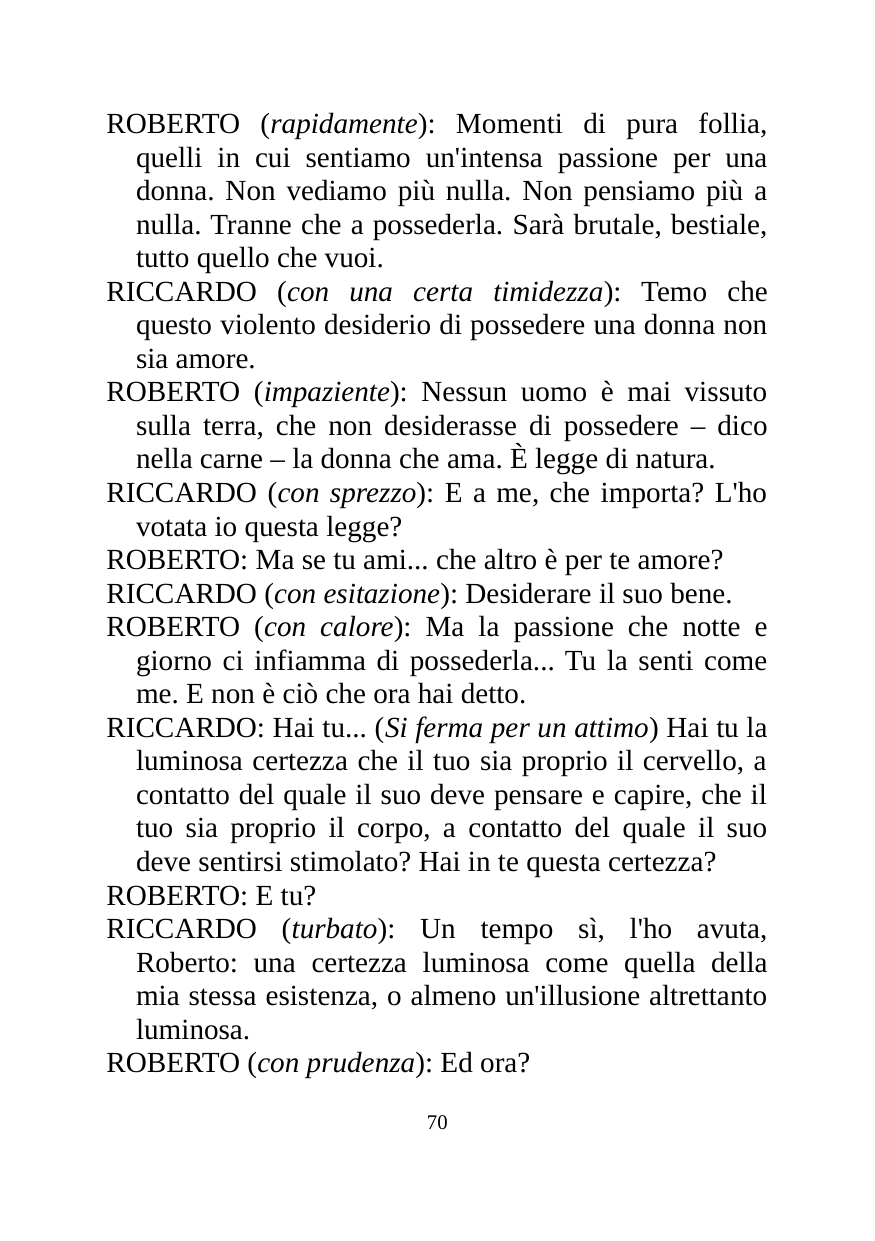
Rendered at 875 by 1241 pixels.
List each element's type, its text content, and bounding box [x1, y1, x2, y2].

text RICCARDO: Hai tu... (Si ferma per un attimo) Hai tu la luminosa certezza che il tuo sia proprio il cervello, a contatto del quale il suo deve pensare e capire, che il tuo sia proprio il corpo, a contatto del quale il suo deve sentirsi stimolato? Hai in te questa certezza? [106, 710, 768, 878]
text RICCARDO (con una certa timidezza): Temo che questo violento desiderio di possedere una donna non sia amore. [106, 274, 768, 374]
text ROBERTO (con prudenza): Ed ora? [106, 1045, 768, 1079]
text RICCARDO (turbato): Un tempo sì, l'ho avuta, Roberto: una certezza luminosa come quella della mia stessa esistenza, o almeno un'illusione altrettanto luminosa. [106, 911, 768, 1045]
text RICCARDO (con sprezzo): E a me, che importa? L'ho votata io questa legge? [106, 475, 768, 542]
text ROBERTO (con calore): Ma la passione che notte e giorno ci infiamma di possederla... Tu la senti come me. E non è ciò che ora hai detto. [106, 609, 768, 710]
text ROBERTO: E tu? [106, 878, 768, 911]
text ROBERTO (rapidamente): Momenti di pura follia, quelli in cui sentiamo un'intensa passione per una donna. Non vediamo più nulla. Non pensiamo più a nulla. Tranne che a possederla. Sarà brutale, bestiale, tutto quello che vuoi. [106, 106, 768, 274]
text RICCARDO (con esitazione): Desiderare il suo bene. [106, 576, 768, 609]
text ROBERTO (impaziente): Nessun uomo è mai vissuto sulla terra, che non desiderasse di possedere – dico nella carne – la donna che ama. È legge di natura. [106, 374, 768, 475]
text ROBERTO: Ma se tu ami... che altro è per te amore? [106, 542, 768, 576]
